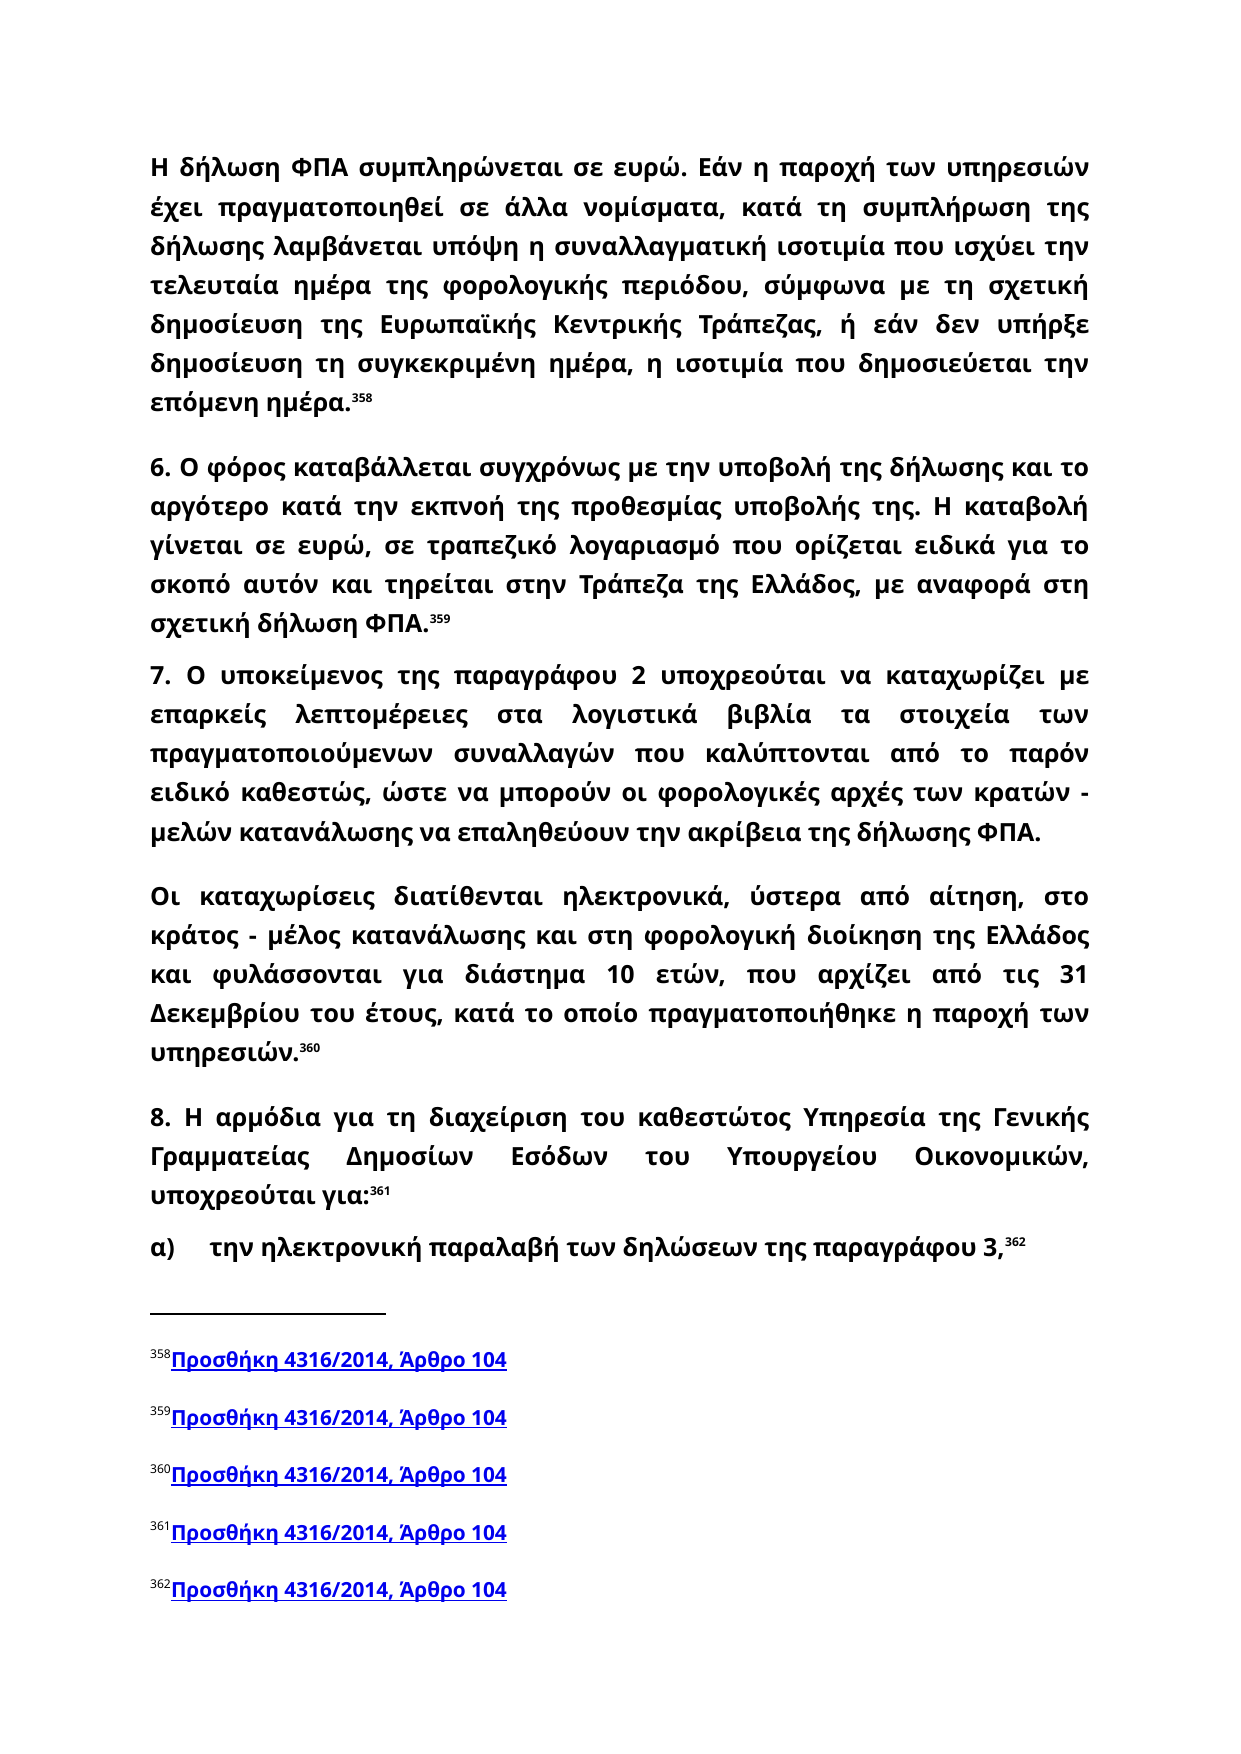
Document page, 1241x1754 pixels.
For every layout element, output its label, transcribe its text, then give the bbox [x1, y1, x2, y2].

text Η δήλωση ΦΠΑ συμπληρώνεται σε ευρώ. Εάν η παροχή των υπηρεσιών έχει πραγματοποιηθεί σε άλλα νομίσματα, κατά τη συμπλήρωση της δήλωσης λαμβάνεται υπόψη η συναλλαγματική ισοτιμία που ισχύει την τελευταία ημέρα της φορολογικής περιόδου, σύμφωνα με τη σχετική δημοσίευση της Ευρωπαϊκής Κεντρικής Τράπεζας, ή εάν δεν υπήρξε δημοσίευση τη συγκεκριμένη ημέρα, η ισοτιμία που δημοσιεύεται την επόμενη ημέρα. [150, 150, 1090, 419]
text 8. Η αρμόδια για τη διαχείριση του καθεστώτος Υπηρεσία της Γενικής Γραμματείας Δημοσίων Εσόδων του Υπουργείου Οικονομικών, υποχρεούται για: [150, 1099, 1090, 1212]
text Προσθήκη 4316/2014, Άρθρο 104 [150, 1345, 1090, 1373]
text 6. Ο φόρος καταβάλλεται συγχρόνως με την υποβολή της δήλωσης και το αργότερο κατά την εκπνοή της προθεσμίας υποβολής της. Η καταβολή γίνεται σε ευρώ, σε τραπεζικό λογαριασμό που ορίζεται ειδικά για το σκοπό αυτόν και τηρείται στην Τράπεζα της Ελλάδος, με αναφορά στη σχετική δήλωση ΦΠΑ. [150, 449, 1090, 640]
text Προσθήκη 4316/2014, Άρθρο 104 [150, 1518, 1090, 1546]
text Προσθήκη 4316/2014, Άρθρο 104 [150, 1460, 1090, 1489]
list α) την ηλεκτρονική παραλαβή των δηλώσεων της παραγράφου 3, [150, 1229, 1090, 1263]
text Προσθήκη 4316/2014, Άρθρο 104 [150, 1403, 1090, 1431]
text Οι καταχωρίσεις διατίθενται ηλεκτρονικά, ύστερα από αίτηση, στο κράτος - μέλος κατανάλωσης και στη φορολογική διοίκηση της Ελλάδος και φυλάσσονται για διάστημα 10 ετών, που αρχίζει από τις 31 Δεκεμβρίου του έτους, κατά το οποίο πραγματοποιήθηκε η παροχή των υπηρεσιών. [150, 878, 1090, 1069]
text Προσθήκη 4316/2014, Άρθρο 104 [150, 1576, 1090, 1604]
text 7. Ο υποκείμενος της παραγράφου 2 υποχρεούται να καταχωρίζει με επαρκείς λεπτομέρειες στα λογιστικά βιβλία τα στοιχεία των πραγματοποιούμενων συναλλαγών που καλύπτονται από το παρόν ειδικό καθεστώς, ώστε να μπορούν οι φορολογικές αρχές των κρατών - μελών κατανάλωσης να επαληθεύουν την ακρίβεια της δήλωσης ΦΠΑ. [150, 657, 1090, 848]
